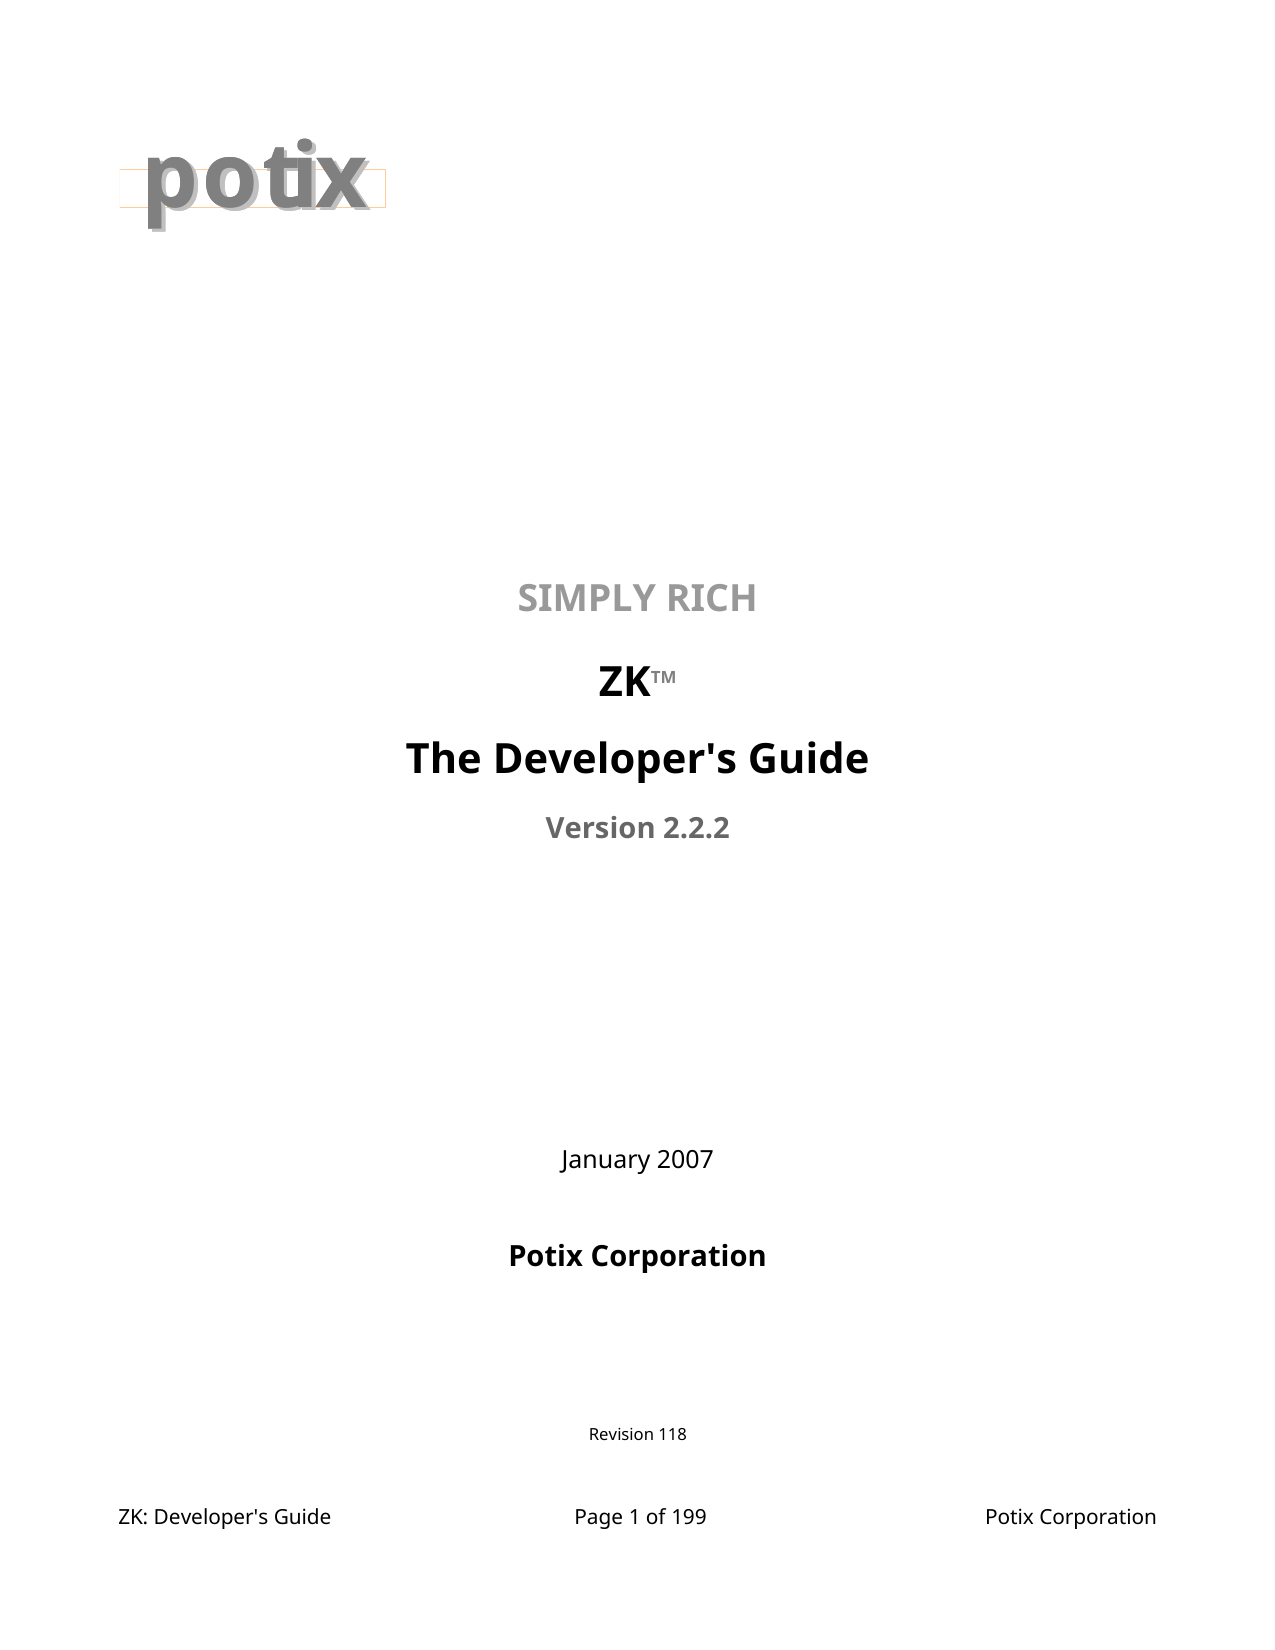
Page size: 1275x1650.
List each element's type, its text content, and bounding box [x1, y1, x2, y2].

text Potix Corporation [118, 1235, 1157, 1275]
text Revision 118 [118, 1422, 1157, 1445]
text ZKTM [118, 652, 1157, 708]
text Version 2.2.2 [118, 807, 1157, 847]
text SIMPLY RICH [118, 571, 1157, 622]
text January 2007 [118, 1142, 1157, 1176]
text The Developer's Guide [118, 729, 1157, 786]
